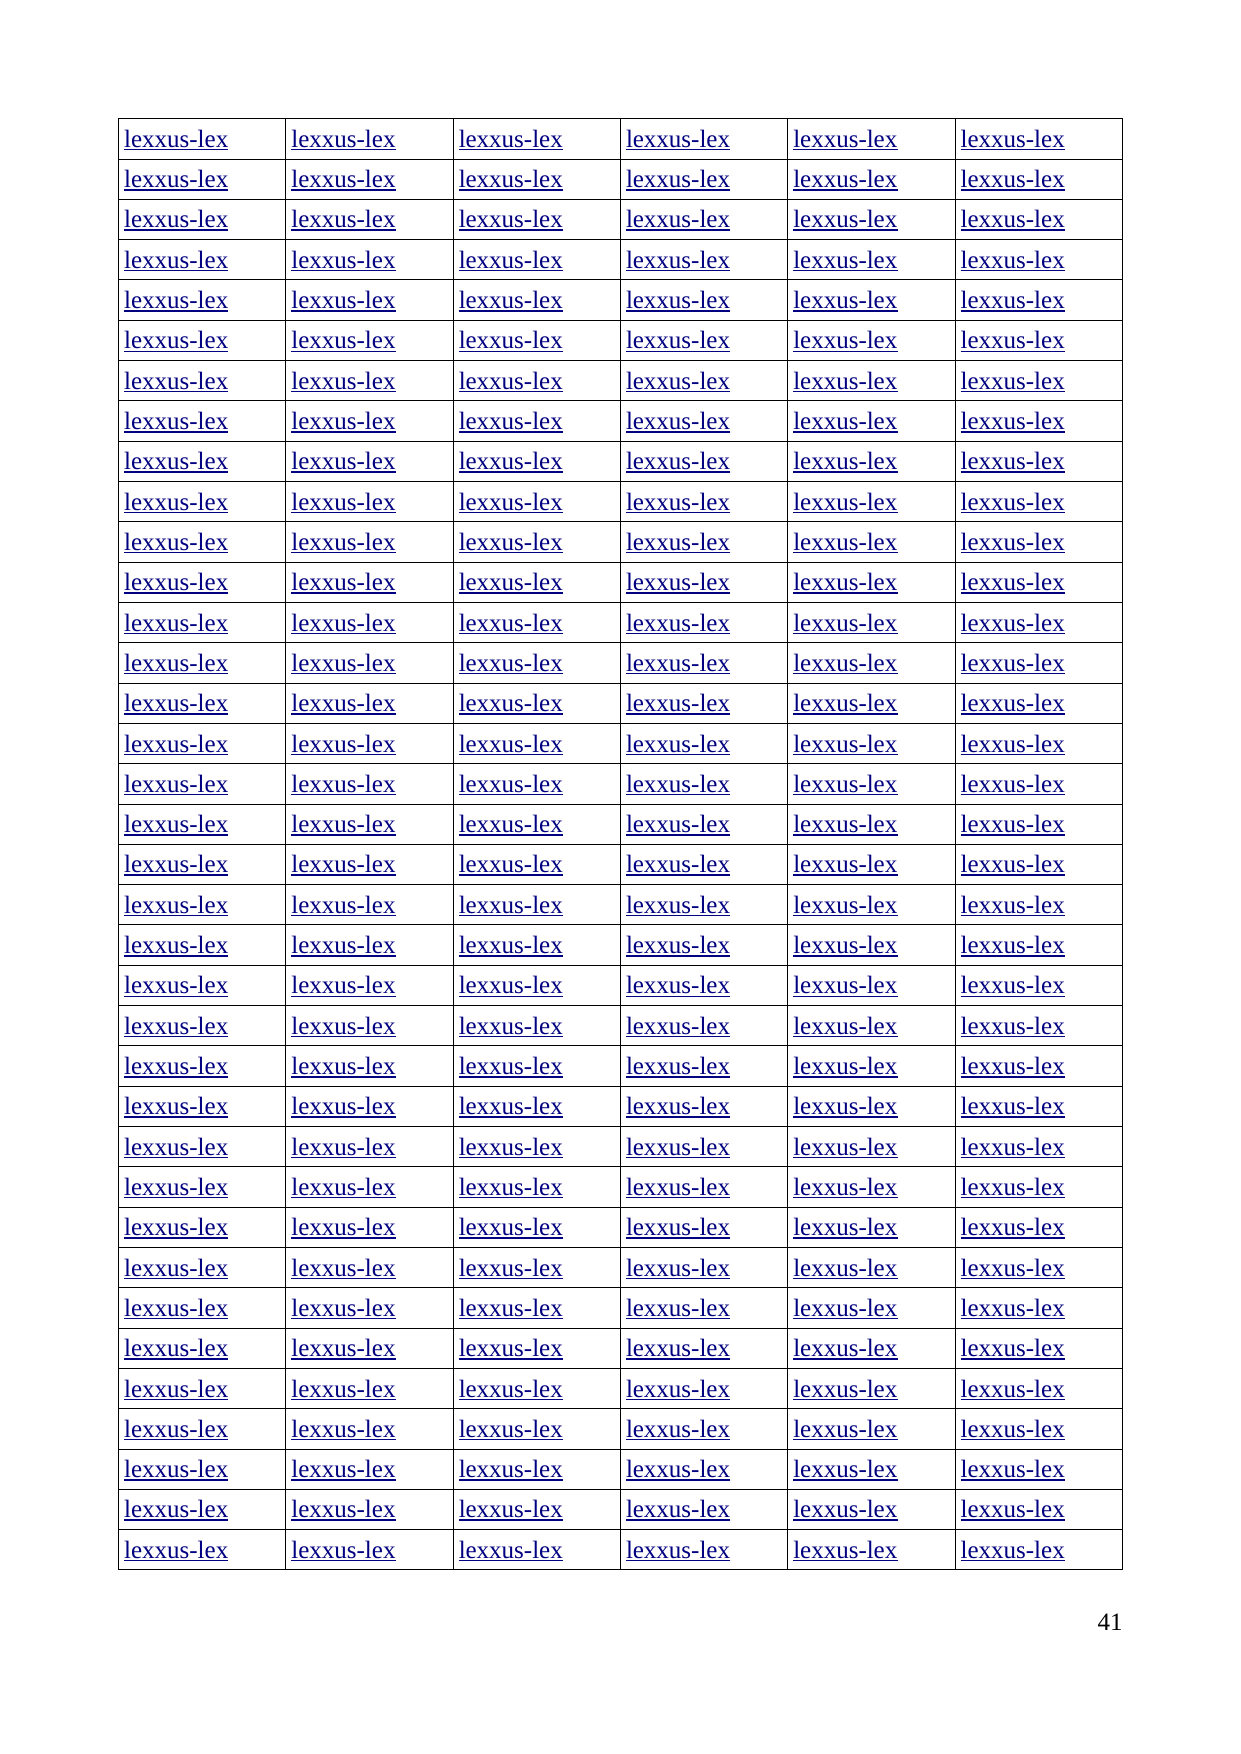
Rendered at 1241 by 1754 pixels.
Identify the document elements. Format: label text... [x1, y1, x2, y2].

table_cell lexxus-lex [788, 1208, 955, 1247]
table_cell lexxus-lex [621, 119, 787, 158]
table_cell lexxus-lex [621, 1087, 787, 1126]
table_cell lexxus-lex [119, 442, 285, 481]
table_cell lexxus-lex [119, 119, 285, 158]
table_cell lexxus-lex [956, 1329, 1122, 1368]
table_cell lexxus-lex [454, 1288, 620, 1327]
table_cell lexxus-lex [788, 321, 955, 360]
table_cell lexxus-lex [119, 160, 285, 199]
table_cell lexxus-lex [119, 200, 285, 239]
table_cell lexxus-lex [119, 603, 285, 642]
table_cell lexxus-lex [956, 1530, 1122, 1569]
table_cell lexxus-lex [788, 280, 955, 320]
table_cell lexxus-lex [788, 603, 955, 642]
table_cell lexxus-lex [119, 925, 285, 965]
table_cell lexxus-lex [788, 1450, 955, 1489]
table_cell lexxus-lex [286, 1167, 453, 1207]
table_cell lexxus-lex [788, 1127, 955, 1166]
table_cell lexxus-lex [788, 805, 955, 844]
table_cell lexxus-lex [788, 361, 955, 400]
table_cell lexxus-lex [956, 482, 1122, 521]
table_cell lexxus-lex [788, 845, 955, 884]
table_cell lexxus-lex [454, 805, 620, 844]
table_cell lexxus-lex [119, 724, 285, 763]
table_cell lexxus-lex [454, 401, 620, 441]
table_cell lexxus-lex [286, 1248, 453, 1287]
table_cell lexxus-lex [454, 925, 620, 965]
table_cell lexxus-lex [119, 482, 285, 521]
table_cell lexxus-lex [621, 442, 787, 481]
table_cell lexxus-lex [621, 1369, 787, 1408]
table_cell lexxus-lex [454, 1046, 620, 1086]
table_cell lexxus-lex [119, 401, 285, 441]
table_cell lexxus-lex [621, 522, 787, 562]
table_cell lexxus-lex [286, 764, 453, 803]
table_cell lexxus-lex [956, 1288, 1122, 1327]
table_cell lexxus-lex [956, 1006, 1122, 1045]
table_cell lexxus-lex [956, 764, 1122, 803]
table_cell lexxus-lex [454, 361, 620, 400]
table_cell lexxus-lex [119, 280, 285, 320]
table_cell lexxus-lex [788, 1530, 955, 1569]
table_cell lexxus-lex [621, 160, 787, 199]
table_cell lexxus-lex [621, 1409, 787, 1448]
table_cell lexxus-lex [454, 1087, 620, 1126]
table_cell lexxus-lex [286, 1208, 453, 1247]
table_cell lexxus-lex [621, 925, 787, 965]
table_cell lexxus-lex [788, 966, 955, 1005]
table_cell lexxus-lex [956, 1087, 1122, 1126]
table_cell lexxus-lex [119, 1127, 285, 1166]
table_cell lexxus-lex [621, 240, 787, 279]
table_cell lexxus-lex [286, 442, 453, 481]
table_cell lexxus-lex [454, 482, 620, 521]
table_cell lexxus-lex [454, 1248, 620, 1287]
table_cell lexxus-lex [621, 1248, 787, 1287]
table_cell lexxus-lex [286, 1409, 453, 1448]
table_cell lexxus-lex [621, 966, 787, 1005]
table_cell lexxus-lex [454, 643, 620, 682]
table_cell lexxus-lex [956, 119, 1122, 158]
table_cell lexxus-lex [621, 684, 787, 723]
table_cell lexxus-lex [621, 1167, 787, 1207]
table_cell lexxus-lex [956, 401, 1122, 441]
table_cell lexxus-lex [119, 522, 285, 562]
table_cell lexxus-lex [956, 522, 1122, 562]
table_cell lexxus-lex [788, 1248, 955, 1287]
table_cell lexxus-lex [621, 563, 787, 602]
table_cell lexxus-lex [454, 563, 620, 602]
table_cell lexxus-lex [788, 1046, 955, 1086]
table_cell lexxus-lex [119, 885, 285, 924]
table_cell lexxus-lex [788, 1490, 955, 1529]
table_cell lexxus-lex [119, 1288, 285, 1327]
table_cell lexxus-lex [119, 240, 285, 279]
table_cell lexxus-lex [119, 361, 285, 400]
table_cell lexxus-lex [788, 442, 955, 481]
table_cell lexxus-lex [454, 1006, 620, 1045]
table_cell lexxus-lex [119, 764, 285, 803]
table_cell lexxus-lex [956, 845, 1122, 884]
table_cell lexxus-lex [454, 1329, 620, 1368]
table_cell lexxus-lex [621, 1288, 787, 1327]
table_cell lexxus-lex [119, 1006, 285, 1045]
table_cell lexxus-lex [788, 1288, 955, 1327]
table_cell lexxus-lex [621, 724, 787, 763]
table_cell lexxus-lex [286, 1530, 453, 1569]
table_cell lexxus-lex [454, 845, 620, 884]
table_cell lexxus-lex [956, 280, 1122, 320]
table_cell lexxus-lex [119, 1046, 285, 1086]
table_cell lexxus-lex [286, 1127, 453, 1166]
table_cell lexxus-lex [286, 966, 453, 1005]
table_cell lexxus-lex [119, 1530, 285, 1569]
table_cell lexxus-lex [119, 321, 285, 360]
table_cell lexxus-lex [621, 1450, 787, 1489]
table_cell lexxus-lex [286, 522, 453, 562]
table_cell lexxus-lex [621, 361, 787, 400]
table_cell lexxus-lex [119, 1409, 285, 1448]
table_cell lexxus-lex [621, 401, 787, 441]
table_cell lexxus-lex [621, 764, 787, 803]
table_cell lexxus-lex [788, 563, 955, 602]
table_cell lexxus-lex [621, 482, 787, 521]
table_cell lexxus-lex [119, 643, 285, 682]
table_cell lexxus-lex [286, 925, 453, 965]
table_cell lexxus-lex [286, 1288, 453, 1327]
table_cell lexxus-lex [286, 643, 453, 682]
table_cell lexxus-lex [956, 442, 1122, 481]
table_cell lexxus-lex [788, 885, 955, 924]
table_cell lexxus-lex [788, 1369, 955, 1408]
table_cell lexxus-lex [286, 1490, 453, 1529]
table_cell lexxus-lex [119, 1329, 285, 1368]
table_cell lexxus-lex [454, 764, 620, 803]
table_cell lexxus-lex [454, 1208, 620, 1247]
table_cell lexxus-lex [788, 522, 955, 562]
table_cell lexxus-lex [956, 885, 1122, 924]
table_cell lexxus-lex [621, 1006, 787, 1045]
table_cell lexxus-lex [286, 603, 453, 642]
table_cell lexxus-lex [286, 280, 453, 320]
table_cell lexxus-lex [286, 482, 453, 521]
table_cell lexxus-lex [286, 805, 453, 844]
table_cell lexxus-lex [119, 684, 285, 723]
table_cell lexxus-lex [956, 1208, 1122, 1247]
table_cell lexxus-lex [956, 1369, 1122, 1408]
table_cell lexxus-lex [454, 1530, 620, 1569]
table_cell lexxus-lex [286, 1369, 453, 1408]
table_cell lexxus-lex [286, 200, 453, 239]
table_cell lexxus-lex [454, 240, 620, 279]
table_cell lexxus-lex [286, 401, 453, 441]
table_cell lexxus-lex [621, 603, 787, 642]
table_cell lexxus-lex [119, 1450, 285, 1489]
table_cell lexxus-lex [956, 966, 1122, 1005]
table_cell lexxus-lex [956, 563, 1122, 602]
table_cell lexxus-lex [286, 361, 453, 400]
table_cell lexxus-lex [119, 563, 285, 602]
table_cell lexxus-lex [454, 522, 620, 562]
table_cell lexxus-lex [788, 1006, 955, 1045]
table_cell lexxus-lex [286, 119, 453, 158]
table_cell lexxus-lex [621, 280, 787, 320]
table_cell lexxus-lex [621, 845, 787, 884]
table_cell lexxus-lex [621, 1530, 787, 1569]
table_cell lexxus-lex [956, 603, 1122, 642]
table_cell lexxus-lex [454, 200, 620, 239]
table_cell lexxus-lex [621, 1490, 787, 1529]
table_cell lexxus-lex [286, 321, 453, 360]
table_cell lexxus-lex [454, 684, 620, 723]
table_cell lexxus-lex [788, 1329, 955, 1368]
table_cell lexxus-lex [788, 160, 955, 199]
table_cell lexxus-lex [788, 724, 955, 763]
table_cell lexxus-lex [621, 1329, 787, 1368]
table_cell lexxus-lex [788, 643, 955, 682]
table_cell lexxus-lex [956, 1450, 1122, 1489]
table_cell lexxus-lex [788, 1087, 955, 1126]
table_cell lexxus-lex [119, 1369, 285, 1408]
table_cell lexxus-lex [454, 1167, 620, 1207]
table_cell lexxus-lex [286, 724, 453, 763]
table_cell lexxus-lex [119, 1087, 285, 1126]
table_cell lexxus-lex [956, 925, 1122, 965]
table_cell lexxus-lex [119, 1167, 285, 1207]
table_cell lexxus-lex [286, 1329, 453, 1368]
table_cell lexxus-lex [956, 200, 1122, 239]
table_cell lexxus-lex [454, 119, 620, 158]
table_cell lexxus-lex [286, 1087, 453, 1126]
table_cell lexxus-lex [788, 1409, 955, 1448]
table_cell lexxus-lex [286, 160, 453, 199]
table_cell lexxus-lex [119, 845, 285, 884]
table_cell lexxus-lex [454, 1450, 620, 1489]
table_cell lexxus-lex [956, 1409, 1122, 1448]
table_cell lexxus-lex [621, 200, 787, 239]
table_cell lexxus-lex [788, 684, 955, 723]
table_cell lexxus-lex [454, 160, 620, 199]
table_cell lexxus-lex [956, 1127, 1122, 1166]
table_cell lexxus-lex [454, 321, 620, 360]
table_cell lexxus-lex [956, 724, 1122, 763]
table_cell lexxus-lex [119, 1490, 285, 1529]
table_cell lexxus-lex [956, 805, 1122, 844]
table_cell lexxus-lex [956, 361, 1122, 400]
table_cell lexxus-lex [454, 1127, 620, 1166]
table_cell lexxus-lex [454, 442, 620, 481]
table_cell lexxus-lex [119, 1208, 285, 1247]
table_cell lexxus-lex [621, 805, 787, 844]
table_cell lexxus-lex [621, 1046, 787, 1086]
table_cell lexxus-lex [621, 643, 787, 682]
table_cell lexxus-lex [454, 1369, 620, 1408]
table_cell lexxus-lex [788, 200, 955, 239]
table_cell lexxus-lex [621, 1208, 787, 1247]
table_cell lexxus-lex [286, 684, 453, 723]
table_cell lexxus-lex [956, 1490, 1122, 1529]
table_cell lexxus-lex [454, 724, 620, 763]
table_cell lexxus-lex [788, 401, 955, 441]
table_cell lexxus-lex [621, 321, 787, 360]
table_cell lexxus-lex [454, 1409, 620, 1448]
table_cell lexxus-lex [956, 160, 1122, 199]
table_cell lexxus-lex [286, 240, 453, 279]
table_cell lexxus-lex [956, 1046, 1122, 1086]
table_cell lexxus-lex [119, 805, 285, 844]
table_cell lexxus-lex [454, 885, 620, 924]
table_cell lexxus-lex [788, 1167, 955, 1207]
table_cell lexxus-lex [286, 1006, 453, 1045]
table_cell lexxus-lex [621, 885, 787, 924]
table_cell lexxus-lex [119, 966, 285, 1005]
table_cell lexxus-lex [286, 845, 453, 884]
table_cell lexxus-lex [788, 240, 955, 279]
table_cell lexxus-lex [956, 240, 1122, 279]
table_cell lexxus-lex [788, 925, 955, 965]
table_cell lexxus-lex [956, 1167, 1122, 1207]
table_cell lexxus-lex [956, 1248, 1122, 1287]
table_cell lexxus-lex [454, 1490, 620, 1529]
table_cell lexxus-lex [956, 321, 1122, 360]
table_cell lexxus-lex [286, 1450, 453, 1489]
table_cell lexxus-lex [621, 1127, 787, 1166]
table_cell lexxus-lex [788, 764, 955, 803]
table_cell lexxus-lex [286, 885, 453, 924]
table_cell lexxus-lex [788, 119, 955, 158]
table_cell lexxus-lex [286, 563, 453, 602]
table_cell lexxus-lex [956, 643, 1122, 682]
table_cell lexxus-lex [454, 966, 620, 1005]
table_cell lexxus-lex [956, 684, 1122, 723]
table_cell lexxus-lex [454, 603, 620, 642]
table_cell lexxus-lex [119, 1248, 285, 1287]
table_cell lexxus-lex [788, 482, 955, 521]
table_cell lexxus-lex [454, 280, 620, 320]
table_cell lexxus-lex [286, 1046, 453, 1086]
